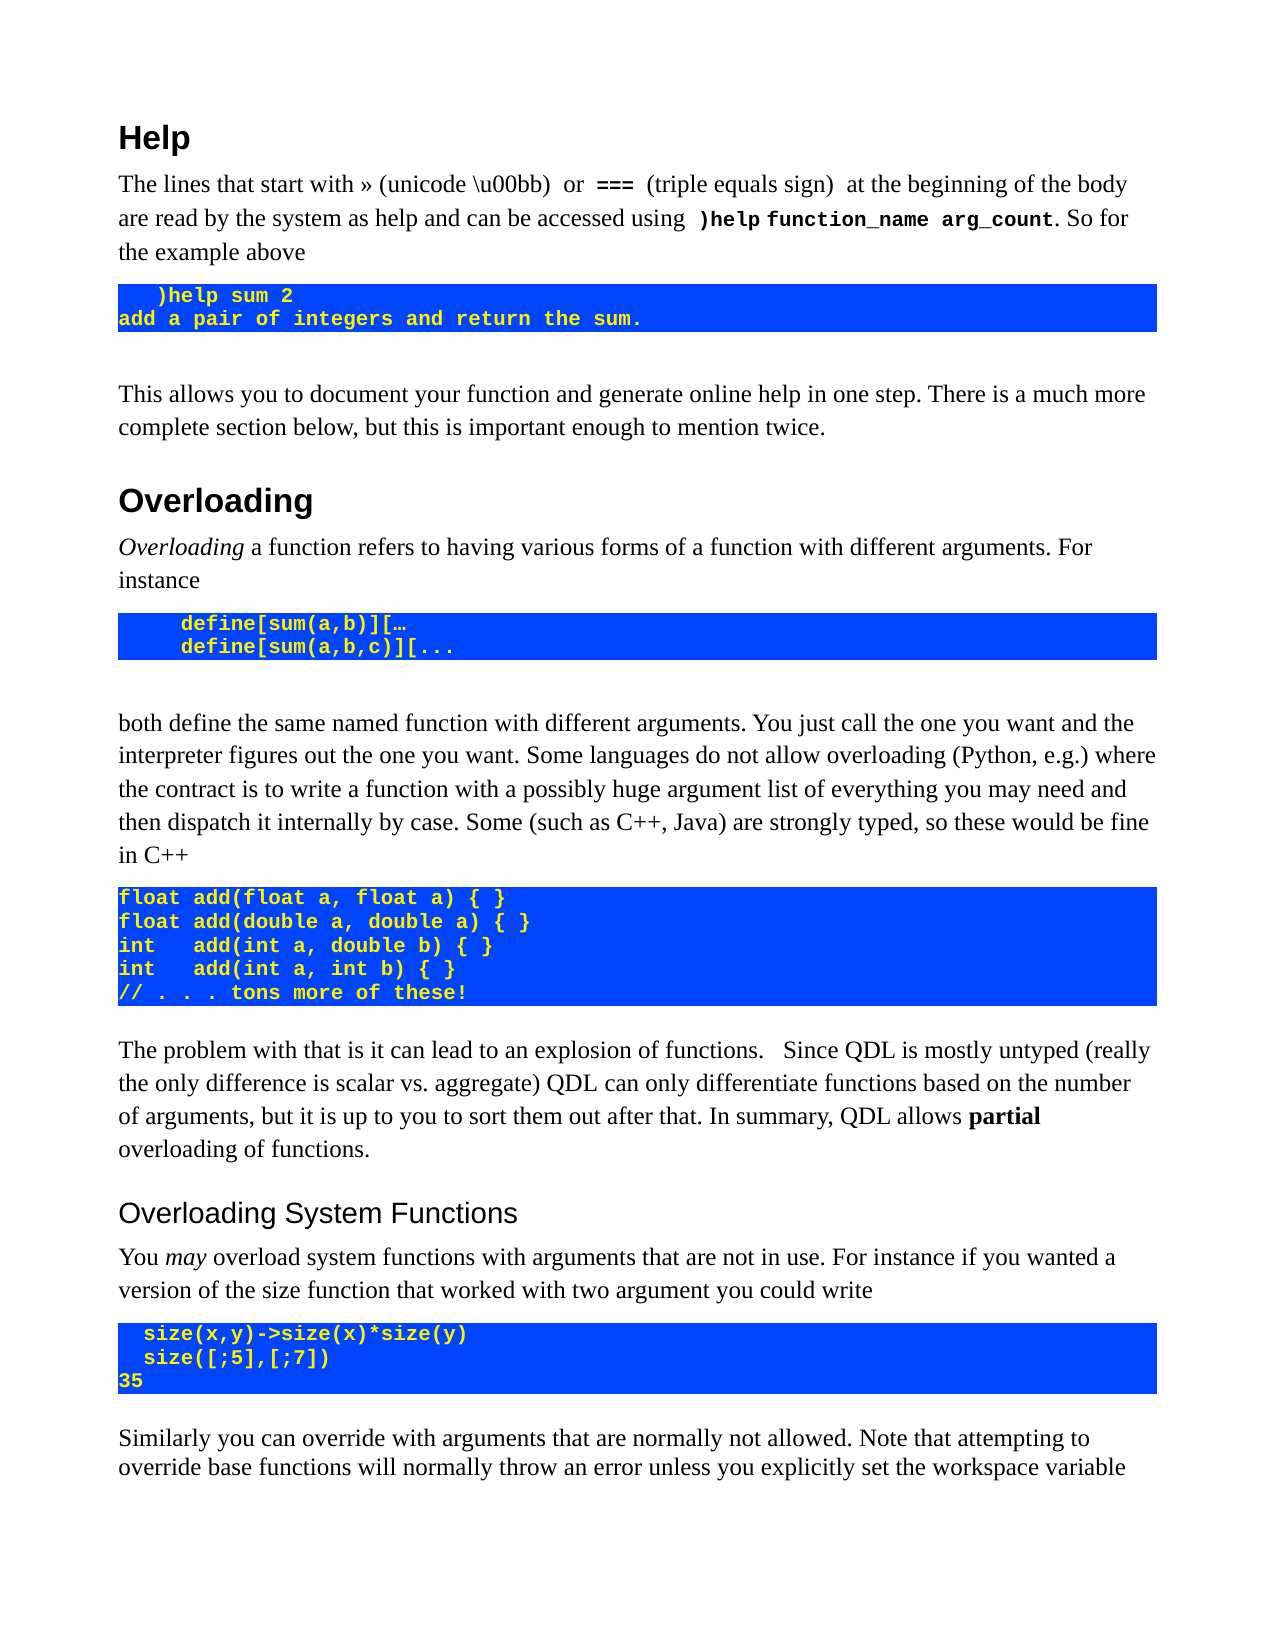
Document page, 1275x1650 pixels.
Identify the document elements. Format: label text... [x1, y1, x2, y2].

text You may overload system functions with arguments that are not in use. For instance if you wanted a version of the size function that worked with two argument you could write [118, 1242, 1157, 1304]
text size(x,y)->size(x)*size(y) [118, 1323, 1157, 1347]
text The lines that start with » (unicode \u00bb) or === (triple equals sign) at the beginning of the body are read by the system as help and can be accessed using )help function_name arg_count. So for the example above [118, 169, 1157, 266]
subtitle Overloading System Functions [118, 1196, 1157, 1230]
text The problem with that is it can lead to an explosion of functions. Since QDL is mostly untyped (really the only difference is scalar vs. aggregate) QDL can only differentiate functions based on the number of arguments, but it is up to you to sort them out after that. In summary, QDL allows partial overloading of functions. [118, 1035, 1157, 1163]
text int add(int a, double b) { } int add(int a, int b) { } // . . . tons more of these! [118, 934, 1157, 1006]
subtitle Overloading [118, 481, 1157, 519]
text This allows you to document your function and generate online help in one step. There is a much more complete section below, but this is important enough to mention twice. [118, 379, 1157, 441]
text add a pair of integers and return the sum. [118, 308, 1157, 332]
text Overloading a function refers to having various forms of a function with different arguments. For instance [118, 532, 1157, 594]
subtitle Help [118, 118, 1157, 157]
text float add(double a, double a) { } [118, 911, 1157, 934]
text both define the same named function with different arguments. You just call the one you want and the interpreter figures out the one you want. Some languages do not allow overloading (Python, e.g.) where the contract is to write a function with a possibly huge argument list of everything you may need and then dispatch it internally by case. Some (such as C++, Java) are strongly typed, so these would be fine in C++ [118, 708, 1157, 868]
text float add(float a, float a) { } [118, 887, 1157, 911]
text )help sum 2 [118, 284, 1157, 308]
text Similarly you can override with arguments that are normally not allowed. Note that attempting to override base functions will normally throw an error unless you explicitly set the workspace variable [118, 1423, 1157, 1480]
text define[sum(a,b,c)][... [118, 636, 1157, 660]
text define[sum(a,b)][… [118, 613, 1157, 636]
text size([;5],[;7]) [118, 1347, 1157, 1370]
text 35 [118, 1370, 1157, 1394]
